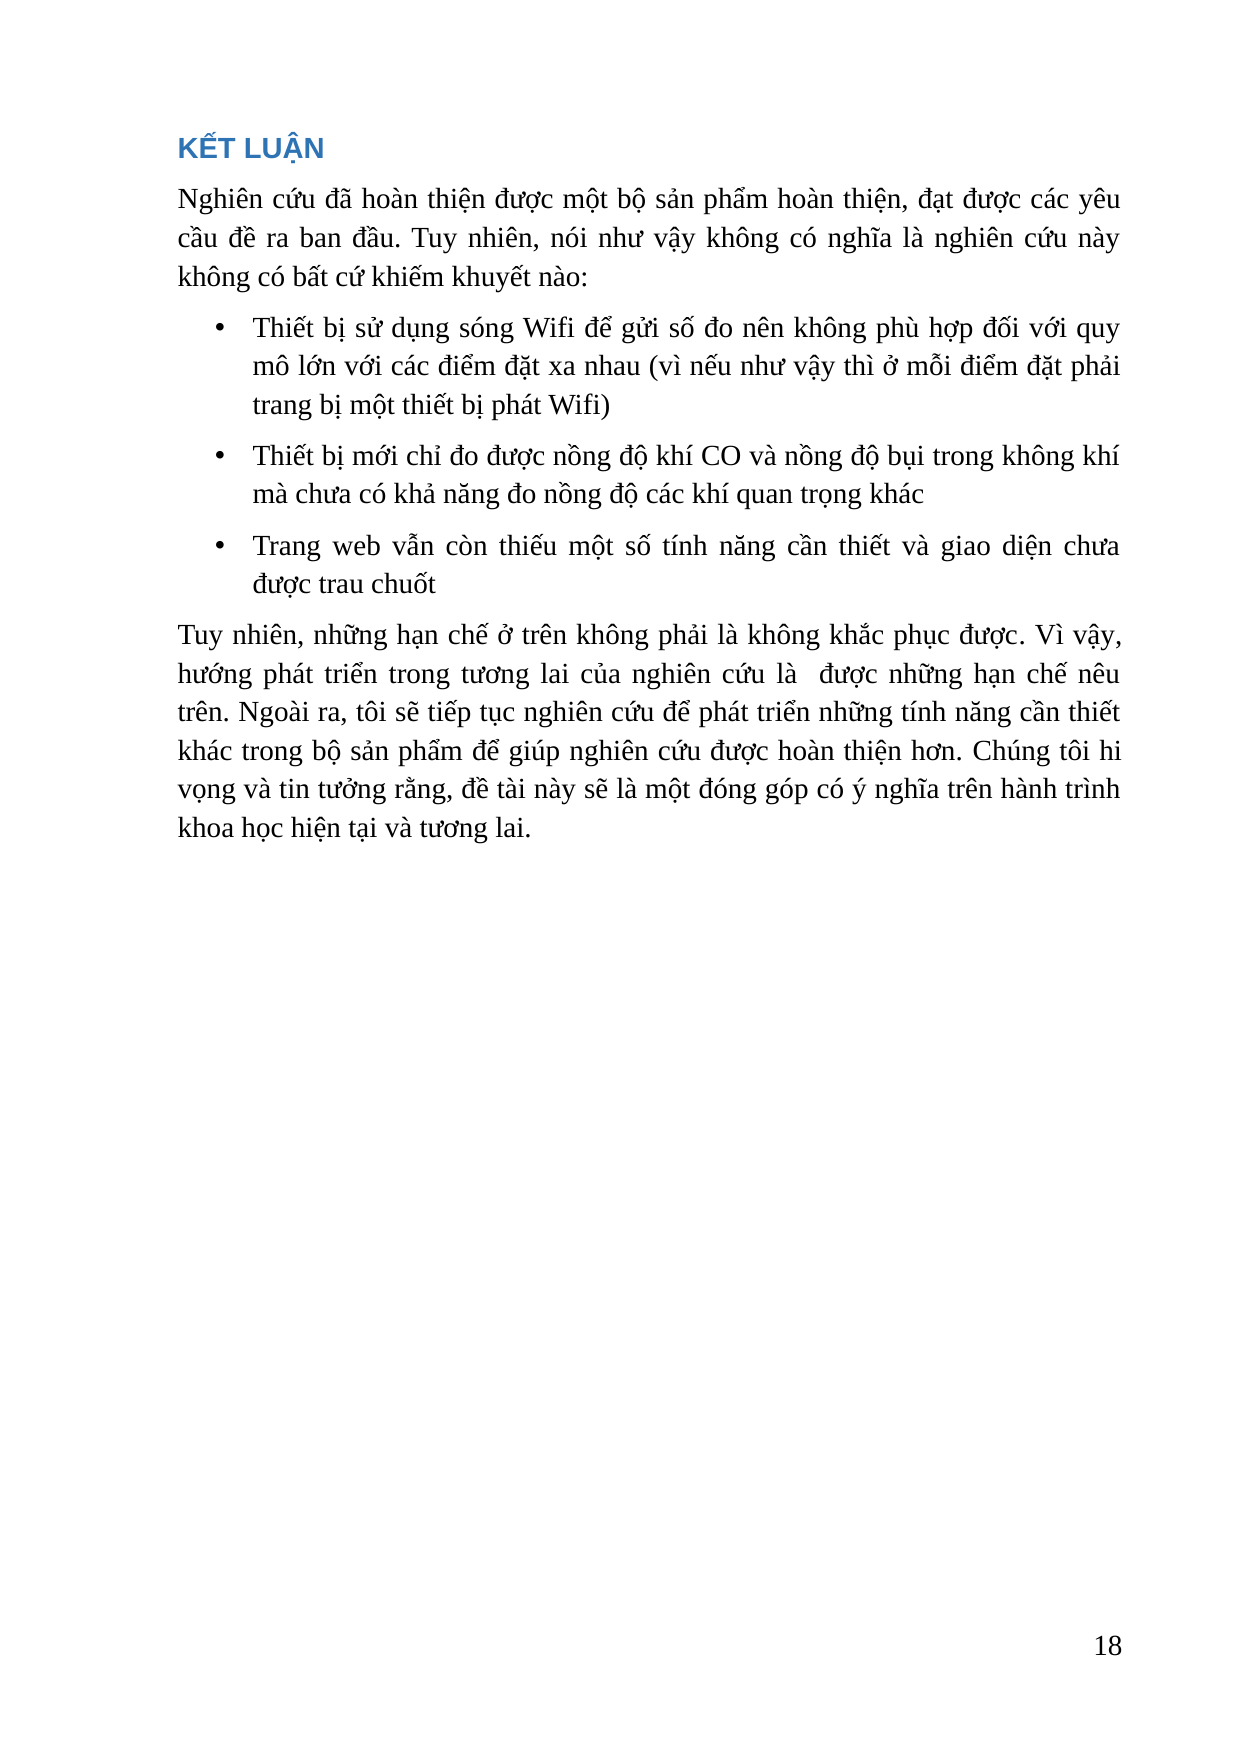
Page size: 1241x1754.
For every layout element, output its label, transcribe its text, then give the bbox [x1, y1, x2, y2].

subtitle KẾT LUẬN [177, 131, 1122, 164]
list Thiết bị mới chỉ đo được nồng độ khí CO và nồng độ bụi trong không khí mà chưa có khả năng đo nồng độ các khí quan trọng khác [215, 438, 1122, 510]
list Trang web vẫn còn thiếu một số tính năng cần thiết và giao diện chưa được trau chuốt [215, 528, 1122, 600]
text Tuy nhiên, những hạn chế ở trên không phải là không khắc phục được. Vì vậy, hướng phát triển trong tương lai của nghiên cứu là được những hạn chế nêu trên. Ngoài ra, tôi sẽ tiếp tục nghiên cứu để phát triển những tính năng cần thiết khác trong bộ sản phẩm để giúp nghiên cứu được hoàn thiện hơn. Chúng tôi hi vọng và tin tưởng rằng, đề tài này sẽ là một đóng góp có ý nghĩa trên hành trình khoa học hiện tại và tương lai. [177, 617, 1122, 844]
list Thiết bị sử dụng sóng Wifi để gửi số đo nên không phù hợp đối với quy mô lớn với các điểm đặt xa nhau (vì nếu như vậy thì ở mỗi điểm đặt phải trang bị một thiết bị phát Wifi) [215, 310, 1122, 421]
text Nghiên cứu đã hoàn thiện được một bộ sản phẩm hoàn thiện, đạt được các yêu cầu đề ra ban đầu. Tuy nhiên, nói như vậy không có nghĩa là nghiên cứu này không có bất cứ khiếm khuyết nào: [177, 182, 1122, 292]
